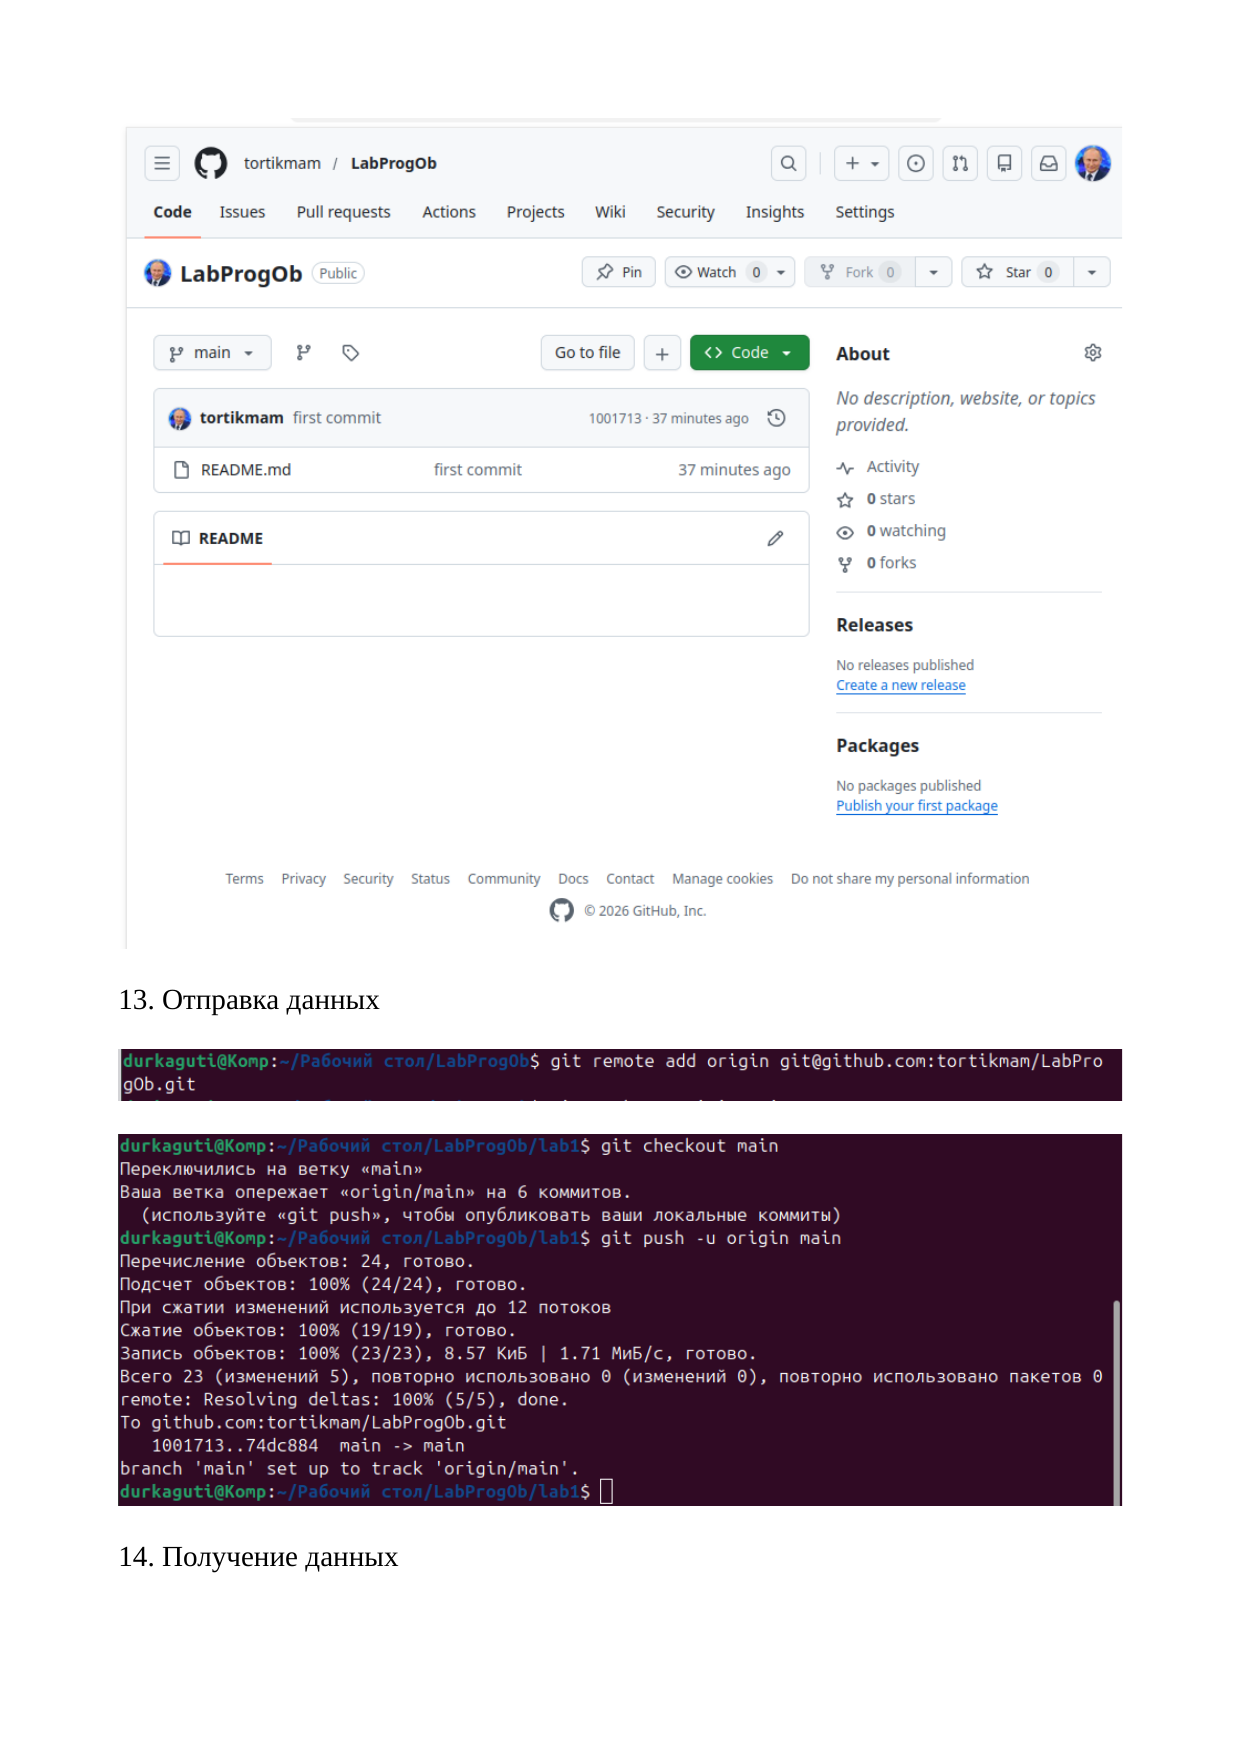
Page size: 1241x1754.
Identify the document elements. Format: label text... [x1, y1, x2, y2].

text 14. Получение данных [118, 1539, 1122, 1572]
picture [118, 1049, 1123, 1101]
text 13. Отправка данных [118, 982, 1122, 1016]
picture [118, 118, 1123, 949]
picture [118, 1134, 1123, 1506]
